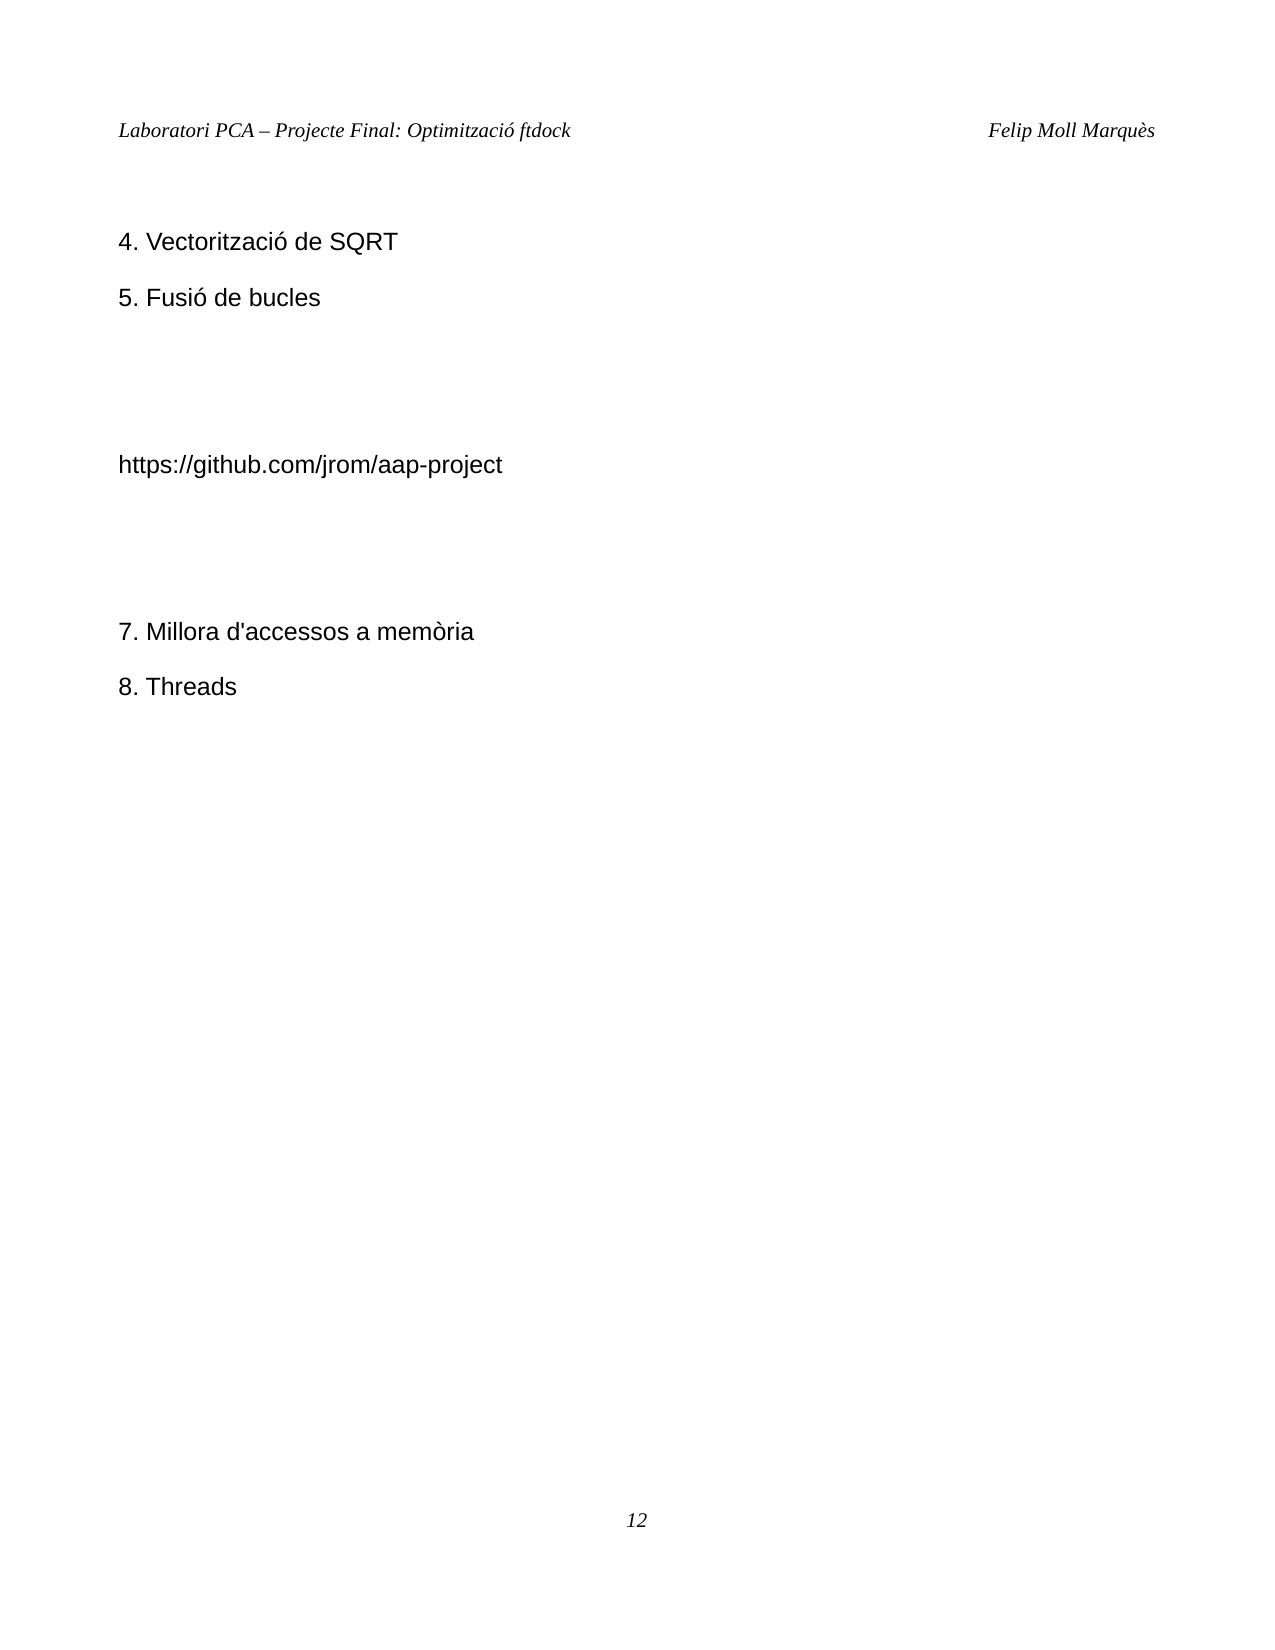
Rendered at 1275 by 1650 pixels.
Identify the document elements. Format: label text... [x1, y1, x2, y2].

text 7. Millora d'accessos a memòria [118, 617, 1157, 645]
text 5. Fusió de bucles [118, 283, 1157, 312]
text 4. Vectorització de SQRT [118, 227, 1157, 256]
text https://github.com/jrom/aap-project [118, 450, 1157, 478]
text 8. Threads [118, 672, 1157, 701]
